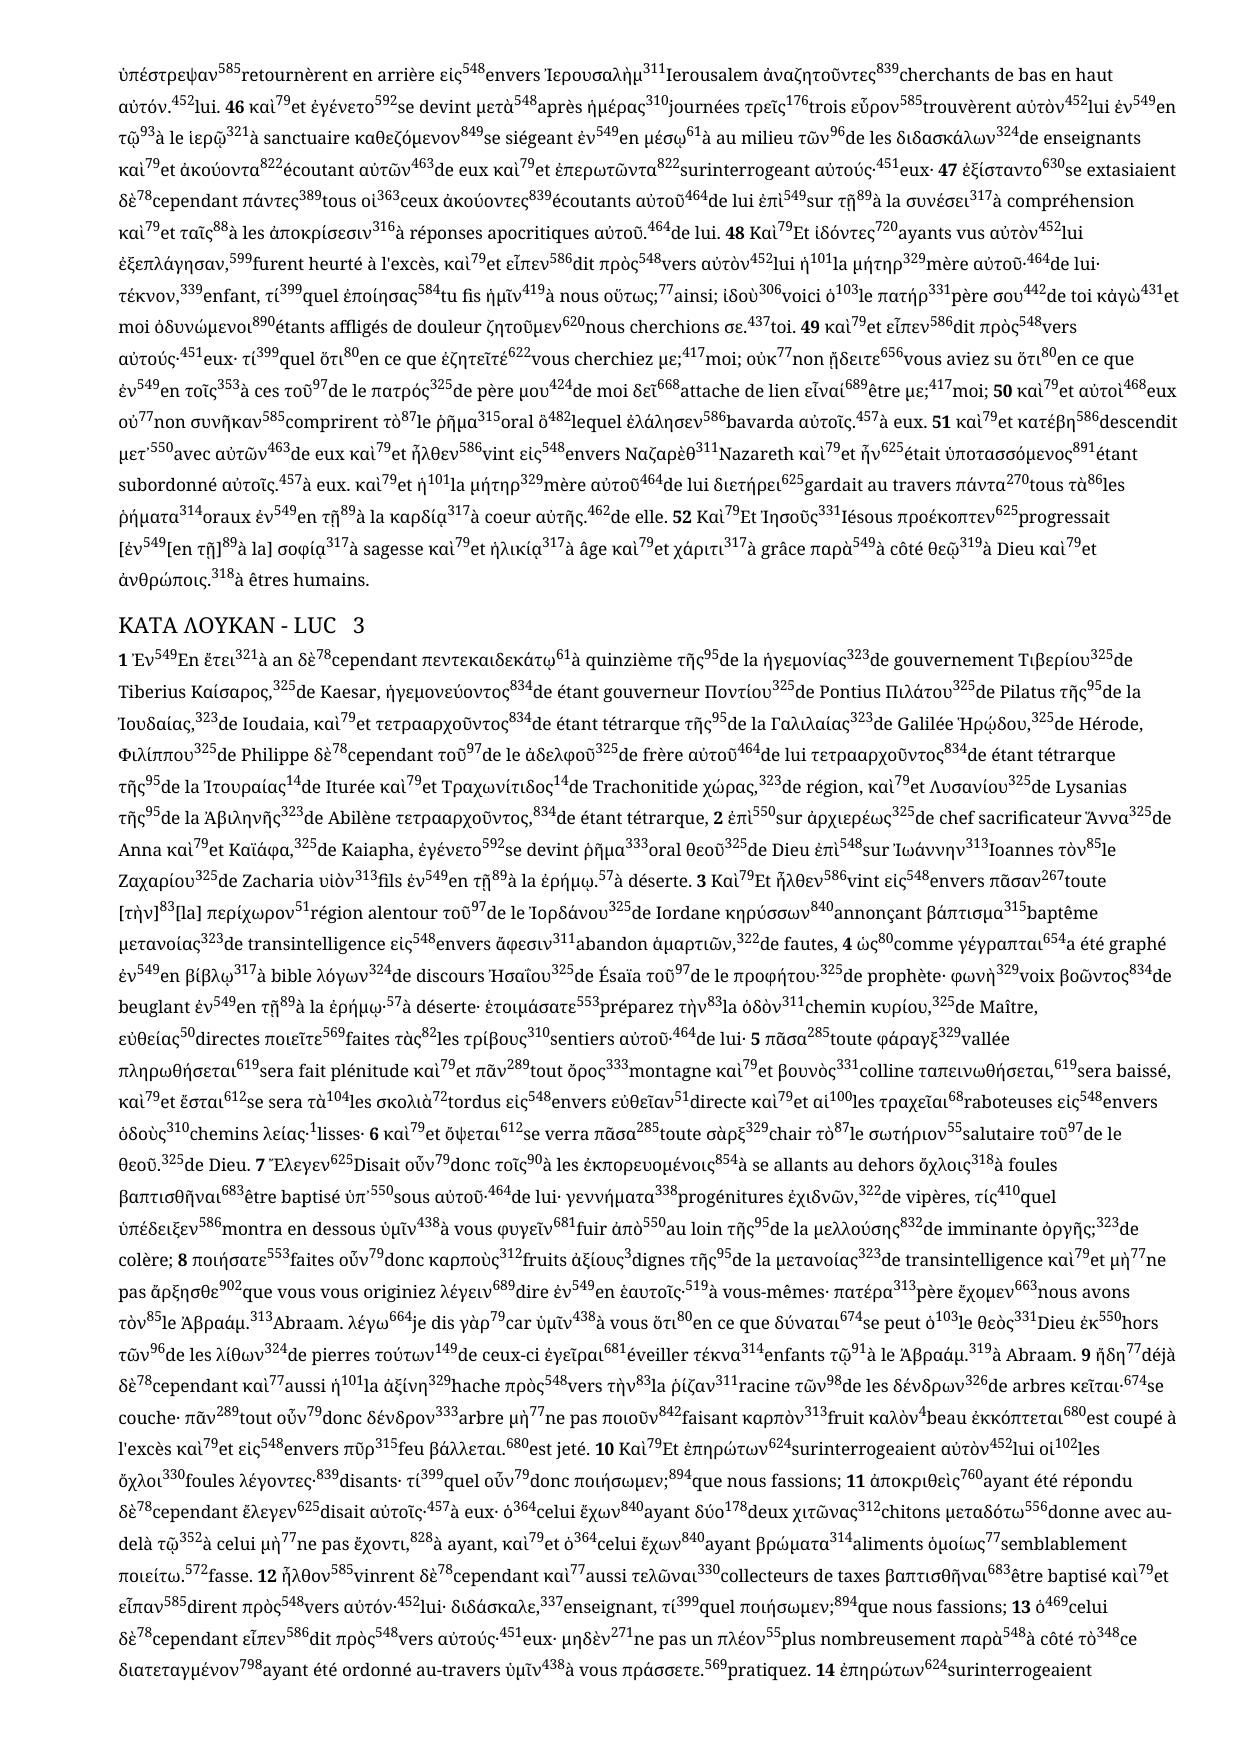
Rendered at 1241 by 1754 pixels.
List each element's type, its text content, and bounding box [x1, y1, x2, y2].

text 1 Ἐγένετο592Se devint δὲ78cependant ἐν549en ταῖς88à les ἡμέραις316à journées ἐκείναις141à celles-là ἐξῆλθεν586sortit δόγμα333dogme παρὰ550à côté Καίσαρος325de Kaesar Αὐγούστου325de Auguste ἀπογράφεσθαι690se apographer πᾶσαν267toute τὴν83la οἰκουμένην.311écoumène. 2 αὕτη154celle-ci ἀπογραφὴ329apographe πρώτη212première ἐγένετο592se devint ἡγεμονεύοντος834de étant gouverneur τῆς95de la Συρίας323de Syrie Κυρηνίου.325de Quirinius. 3 καὶ79et ἐπορεύοντο630se allaient πάντες389tous ἀπογράφεσθαι,690se apographer, ἕκαστος390chacun εἰς548envers τὴν83la ἑαυτοῦ537de lui-même πόλιν.311cité. 4 Ἀνέβη586Monta δὲ78cependant καὶ77aussi Ἰωσὴφ331Ioseph ἀπὸ550au loin τῆς95de la Γαλιλαίας323de Galilée ἐκ550hors πόλεως323de cité Ναζαρὲθ323de Nazareth εἰς548envers τὴν83la Ἰουδαίαν311Ioudaia εἰς548envers πόλιν311cité Δαυὶδ325de Dauid ἥτις496laquelle une quelconque καλεῖται680est appelé Βηθλέεμ,329Bethléem, διὰ548par le fait de τὸ348ce εἶναι689être αὐτὸν452lui ἐξ550hors οἴκου325de maison καὶ79et πατριᾶς323de lignée de patriarche Δαυίδ,325de Dauid, 5 ἀπογράψασθαι682se apographer σὺν549avec Μαριὰμ317à Mariam τῇ350à celle ἐμνηστευμένῃ799à ayante étée fiancée αὐτῷ,458à lui, οὔσῃ826à étante ἐγκύῳ.36à enceinte. 6 Ἐγένετο592Se devint δὲ78cependant ἐν549en τῷ354à ce εἶναι689être αὐτοὺς451eux ἐκεῖ77là ἐπλήσθησαν599furent rempli αἱ100les ἡμέραι328journées τοῦ360de ce τεκεῖν681enfanter αὐτήν,450elle, 7 καὶ79et ἔτεκεν586enfanta τὸν85le υἱὸν313fils αὐτῆς462de elle τὸν85le πρωτότοκον,4premier-né, καὶ79et ἐσπαργάνωσεν586enveloppa de bandes αὐτὸν452lui καὶ79et ἀνέκλινεν586réclina αὐτὸν452lui ἐν549en φάτνῃ,317à crèche, διότι80parce que οὐκ77non ἦν625était αὐτοῖς457à eux τόπος331lieu ἐν549en τῷ93à le καταλύματι.321à salle de déliage. 8 Καὶ79Et ποιμένες330bergers ἦσαν624étaient ἐν549en τῇ89à la χώρᾳ317à région τῇ89à la αὐτῇ142à même ἀγραυλοῦντες839flûtants aux champs καὶ79et φυλάσσοντες839gardiennants φυλακὰς310gardiennages τῆς95de la νυκτὸς323de nuit ἐπὶ548sur τὴν83la ποίμνην311bergerie de troupeau αὐτῶν.463de eux. 9 καὶ79et ἄγγελος331ange κυρίου325de Maître ἐπέστη586présenta αὐτοῖς457à eux καὶ79et δόξα329gloire κυρίου325de Maître περιέλαμψεν586brilla autour αὐτούς,451eux, καὶ79et ἐφοβήθησαν599furent effrayé φόβον313effroi μέγαν.4grand. 10 καὶ79et εἶπεν586dit αὐτοῖς457à eux ὁ103le ἄγγελος·331ange· μὴ77ne pas φοβεῖσθε,573que vous vous effrayez, ἰδοὺ306voici γὰρ79car εὐαγγελίζομαι670je m'évangélise ὑμῖν438à vous χαρὰν311joie μεγάλην2grande ἥτις496laquelle une quelconque ἔσται612se sera παντὶ275à tout τῷ91à le λαῷ,319à peuple, 11 ὅτι80en ce que ἐτέχθη600fut enfanté ὑμῖν438à vous σήμερον77aujourd'hui σωτὴρ331sauveur ὅς498lequel ἐστιν668est χριστὸς331Christ κύριος331Maître ἐν549en πόλει317à cité Δαυίδ.325de Dauid. 12 καὶ79et τοῦτο366ce-ci ὑμῖν438à vous τὸ105le σημεῖον,333signe, εὑρήσετε603vous trouverez βρέφος315bébé ἐσπαργανωμένον798ayant été enveloppé de bandes καὶ79et κείμενον851se couchant ἐν549en φάτνῃ.317à crèche. 13 καὶ79et ἐξαίφνης77soudainement ἐγένετο592se devint σὺν549avec τῷ91à le ἀγγέλῳ319à ange πλῆθος333multitude στρατιᾶς323de armée de soldats οὐρανίου14de céleste αἰνούντων833de louants τὸν85le θεὸν313Dieu καὶ79et λεγόντων·833de disants· 14 δόξα329gloire ἐν549en ὑψίστοις60à très hauts θεῷ319à Dieu καὶ79et ἐπὶ550sur γῆς323de terre εἰρήνη329paix ἐν549en ἀνθρώποις318à êtres humains εὐδοκίας.323de estimation en bien. 15 Καὶ79Et ἐγένετο592se devint ὡς80comme ἀπῆλθον585éloignèrent ἀπ᾽550au loin αὐτῶν463de eux εἰς548envers τὸν85le οὐρανὸν313ciel οἱ102les ἄγγελοι,330anges, οἱ102les ποιμένες330bergers ἐλάλουν624bavardaient πρὸς548vers ἀλλήλους·501les uns les autres· διέλθωμεν894que nous passions à travers δὴ340évidemment ἕως552jusqu'à ce que Βηθλέεμ323de Bethléem καὶ79et ἴδωμεν894que nous voyions τὸ87le ῥῆμα315oral τοῦτο140ce-ci τὸ348ce γεγονὸς772ayant devenu ὃ482lequel ὁ103le κύριος331Maître ἐγνώρισεν586fit connaître ἡμῖν.419à nous. 16 καὶ79et ἦλθαν585vinrent σπεύσαντες720ayants hâtés καὶ79et ἀνεῦραν585trouvèrent de bas en haut τήν83la τε79en outre Μαριὰμ311Mariam καὶ79et τὸν85le Ἰωσὴφ313Ioseph καὶ79et τὸ87le βρέφος315bébé κείμενον851se couchant ἐν549en τῇ89à la φάτνῃ·317à crèche· 17 ἰδόντες720ayants vus δὲ78cependant ἐγνώρισαν585firent connaître περὶ550autour τοῦ99de le ῥήματος327de oral τοῦ360de ce λαληθέντος756de ayant été bavardé αὐτοῖς457à eux περὶ550autour τοῦ99de le παιδίου327de petit servant τούτου.152de ce-ci. 18 καὶ79et πάντες389tous οἱ363ceux ἀκούσαντες720ayants écoutés ἐθαύμασαν585étonnèrent περὶ550autour τῶν359de ces λαληθέντων755de ayants étés bavardés ὑπὸ550sous τῶν96de les ποιμένων324de bergers πρὸς548vers αὐτούς·451eux· 19 ἡ101la δὲ78cependant Μαριὰμ329Mariam πάντα374tous συνετήρει625gardait ensemble τὰ86les ῥήματα314oraux ταῦτα139ces-ci συμβάλλουσα838jetante ensemble ἐν549en τῇ89à la καρδίᾳ317à coeur αὐτῆς.462de elle. 20 καὶ79et ὑπέστρεψαν585retournèrent en arrière οἱ102les ποιμένες330bergers δοξάζοντες839glorifiants καὶ79et αἰνοῦντες839louants τὸν85le θεὸν313Dieu ἐπὶ549sur πᾶσιν379à tous οἷς487à lesquels ἤκουσαν585écoutèrent καὶ79et εἶδον585virent καθὼς77de haut en bas comme ἐλαλήθη600fut bavardé πρὸς548vers αὐτούς.451eux. 21 Καὶ79Et ὅτε80lorsque ἐπλήσθησαν599furent rempli ἡμέραι328journées ὀκτὼ194huit τοῦ360de ce περιτεμεῖν681circoncire αὐτὸν452lui καὶ77aussi ἐκλήθη600fut appelé τὸ105le ὄνομα333nom αὐτοῦ464de lui Ἰησοῦς,331Iésous, τὸ500ce κληθὲν762ayant été appelé ὑπὸ550sous τοῦ97de le ἀγγέλου325de ange πρὸ550d'avant τοῦ360de ce συλλημφθῆναι683être pris ensemble αὐτὸν452lui ἐν549en τῇ89à la κοιλίᾳ.317à cavité ventrale. 22 Καὶ79Et ὅτε80lorsque ἐπλήσθησαν599furent rempli αἱ100les ἡμέραι328journées τοῦ97de le καθαρισμοῦ325de purification αὐτῶν463de eux κατὰ548selon τὸν85le νόμον313loi Μωϋσέως,325de Môusês, ἀνήγαγον585conduisirent de bas en haut αὐτὸν452lui εἰς548envers Ἱεροσόλυμα314Ierosolymas παραστῆσαι681dresser à côté τῷ91à le κυρίῳ,319à Maître, 23 καθὼς77de haut en bas comme γέγραπται654a été graphé ἐν549en νόμῳ319à loi κυρίου325de Maître ὅτι80en ce que πᾶν289tout ἄρσεν73mâle διανοῖγον842entrouvrant μήτραν311matrice ἅγιον49saint τῷ91à le κυρίῳ319à Maître κληθήσεται,619sera appelé, 24 καὶ79et τοῦ360de ce δοῦναι681donner θυσίαν311sacrifice κατὰ548selon τὸ348ce εἰρημένον798ayant été dit ἐν549en τῷ91à le νόμῳ319à loi κυρίου,325de Maître, ζεῦγος315paire τρυγόνων322de tourterelles trugons ἢ79ou δύο178deux νοσσοὺς312oisillons περιστερῶν.322de colombes. 25 Καὶ79Et ἰδοὺ306voici ἄνθρωπος331être humain ἦν625était ἐν549en Ἰερουσαλὴμ317à Ierousalem ᾧ486à lequel ὄνομα333nom Συμεὼν331Syméon καὶ79et ὁ103le ἄνθρωπος331être humain οὗτος156celui-ci δίκαιος71juste καὶ79et εὐλαβὴς71précautionneux προσδεχόμενος867se acceptant auprès παράκλησιν311appel à côté τοῦ97de le Ἰσραήλ,325de Israël, καὶ79et πνεῦμα333souffle ἦν625était ἅγιον24saint ἐπ᾽548sur αὐτόν·452lui· 26 καὶ79et ἦν625était αὐτῷ458à lui κεχρηματισμένον815ayant été négocié du besoin ὑπὸ550sous τοῦ99de le πνεύματος327de souffle τοῦ99de le ἁγίου18de saint μὴ77ne pas ἰδεῖν681voir θάνατον313trépas πρὶν80avant [ἢ]340[ou] ἂν340le cas échéant ἴδῃ899que voie τὸν85le χριστὸν313Christ κυρίου.325de Maître. 27 καὶ79et ἦλθεν586vint ἐν549en τῷ93à le πνεύματι321à souffle εἰς548envers τὸ87le ἱερόν·315sanctuaire· καὶ79et ἐν549en τῷ354à ce εἰσαγαγεῖν681conduire à l'intérieur τοὺς84les γονεῖς312parents τὸ87le παιδίον315petit servant Ἰησοῦν313Iésous τοῦ360de ce ποιῆσαι681faire αὐτοὺς451eux κατὰ548selon τὸ348ce εἰθισμένον798ayant été accoutumé τοῦ97de le νόμου325de loi περὶ550autour αὐτοῦ464de lui 28 καὶ79et αὐτὸς469lui ἐδέξατο592se accepta αὐτὸ454lui εἰς548envers τὰς82les ἀγκάλας310bras courbés καὶ79et εὐλόγησεν586élogia τὸν85le θεὸν313Dieu καὶ79et εἶπεν·586dit· 29 νῦν77maintenant ἀπολύεις666tu délies au loin τὸν85le δοῦλόν313mâle esclave σου,442de toi, δέσποτα,337despote, κατὰ548selon τὸ87le ῥῆμά315oral σου442de toi ἐν549en εἰρήνῃ·317à paix· 30 ὅτι80en ce que εἶδον585virent οἱ102les ὀφθαλμοί330yeux μου424de moi τὸ87le σωτήριόν55salutaire σου,442de toi, 31 ὃ482lequel ἡτοίμασας584tu préparas κατὰ548selon πρόσωπον315face πάντων280de tous τῶν96de les λαῶν,324de peuples, 32 φῶς315lumière εἰς548envers ἀποκάλυψιν311découverte ἐθνῶν326de ethnies καὶ79et δόξαν311gloire λαοῦ325de peuple σου442de toi Ἰσραήλ.325de Israël. 33 καὶ79et ἦν625était ὁ103le πατὴρ331père αὐτοῦ464de lui καὶ79et ἡ101la μήτηρ329mère θαυμάζοντες839étonnants ἐπὶ549sur τοῖς353à ces λαλουμένοις881à étants bavardés περὶ550autour αὐτοῦ.464de lui. 34 καὶ79et εὐλόγησεν586élogia αὐτοὺς451eux Συμεὼν331Syméon καὶ79et εἶπεν586dit πρὸς548vers Μαριὰμ311Mariam τὴν83la μητέρα311mère αὐτοῦ·464de lui· ἰδοὺ306voici οὗτος364celui-ci κεῖται674se couche εἰς548envers πτῶσιν311chute καὶ79et ἀνάστασιν311redressement πολλῶν383de nombreux ἐν549en τῷ91à le Ἰσραὴλ319à Israël καὶ79et εἰς548envers σημεῖον315signe ἀντιλεγόμενον877étant contredit –935– 35 καὶ77aussi σοῦ442de toi [δὲ]78[cependant] αὐτῆς462de elle τὴν83la ψυχὴν311âme διελεύσεται612se passera à travers ῥομφαία329rhomphaia –935– ὅπως80de telle manière que ἂν340le cas échéant ἀποκαλυφθῶσιν910que soient découvert ἐκ550hors πολλῶν278de nombreuses καρδιῶν322de coeurs διαλογισμοί.330calculs au-travers. 36 Καὶ79Et ἦν625était Ἅννα329Anna προφῆτις,329prophétesse, θυγάτηρ329fille Φανουήλ,325de Phanouel, ἐκ550hors φυλῆς323de tribu Ἀσήρ·325de Aser· αὕτη362celle-ci προβεβηκυῖα781ayante avancée ἐν549en ἡμέραις316à journées πολλαῖς,272à nombreuses, ζήσασα719ayante vécue μετὰ550avec ἀνδρὸς325de homme ἔτη314ans ἑπτὰ180sept ἀπὸ550au loin τῆς95de la παρθενίας323de virginité αὐτῆς462de elle 37 καὶ79et αὐτὴ467elle χήρα329veuve ἕως552jusqu'à ce que ἐτῶν326de ans ὀγδοήκοντα192de quatre-vingts τεσσάρων,192de quatre, ἣ496laquelle οὐκ77non ἀφίστατο631se dressait au loin τοῦ99de le ἱεροῦ327de sanctuaire νηστείαις316à jeûnes καὶ79et δεήσεσιν316à supplications λατρεύουσα838adorante νύκτα311nuit καὶ79et ἡμέραν.311journée. 38 καὶ79et αὐτῇ142à même τῇ89à la ὥρᾳ317à heure ἐπιστᾶσα719ayante présentée ἀνθωμολογεῖτο631se professait τῷ91à le θεῷ319à Dieu καὶ79et ἐλάλει625bavardait περὶ550autour αὐτοῦ464de lui πᾶσιν377à tous τοῖς351à ceux προσδεχομένοις854à se acceptants auprès λύτρωσιν311rançonnement Ἰερουσαλήμ.317à Ierousalem. 39 Καὶ79Et ὡς80comme ἐτέλεσαν585achevèrent πάντα270tous τὰ347ces κατὰ548selon τὸν85le νόμον313loi κυρίου,325de Maître, ἐπέστρεψαν585tournèrent sur εἰς548envers τὴν83la Γαλιλαίαν311Galilée εἰς548envers πόλιν311cité ἑαυτῶν536de eux-mêmes Ναζαρέθ.311Nazareth. 40 Τὸ105Le δὲ78cependant παιδίον333petit servant ηὔξανεν625croissait καὶ79et ἐκραταιοῦτο636était fortifié πληρούμενον893étant fait plénitude σοφίᾳ,317à sagesse, καὶ79et χάρις329grâce θεοῦ325de Dieu ἦν625était ἐπ᾽548sur αὐτό.454lui. 41 Καὶ79Et ἐπορεύοντο630se allaient οἱ102les γονεῖς330parents αὐτοῦ464de lui κατ᾽548selon ἔτος315an εἰς548envers Ἰερουσαλὴμ311Ierousalem τῇ89à la ἑορτῇ317à fête τοῦ99de le πάσχα.327de pâque. 42 Καὶ79Et ὅτε80lorsque ἐγένετο592se devint ἐτῶν326de ans δώδεκα,192de douze, ἀναβαινόντων833de montants αὐτῶν463de eux κατὰ548selon τὸ87le ἔθος315coutume τῆς95de la ἑορτῆς323de fête 43 καὶ79et τελειωσάντων715de ayants perfectionnés τὰς82les ἡμέρας,310journées, ἐν549en τῷ354à ce ὑποστρέφειν689retourner en arrière αὐτοὺς451eux ὑπέμεινεν586résista en restant sous Ἰησοῦς331Iésous ὁ103le παῖς331jeune servant ἐν549en Ἰερουσαλήμ,317à Ierousalem, καὶ79et οὐκ77non ἔγνωσαν585connurent οἱ102les γονεῖς330parents αὐτοῦ.464de lui. 44 νομίσαντες720ayants faits loi δὲ78cependant αὐτὸν452lui εἶναι689être ἐν549en τῇ89à la συνοδίᾳ317à compagnie du chemin ἦλθον585vinrent ἡμέρας323de journée ὁδὸν311chemin καὶ79et ἀνεζήτουν624cherchaient de bas en haut αὐτὸν452lui ἐν549en τοῖς90à les συγγενεῦσιν58à congénitaux καὶ79et τοῖς90à les γνωστοῖς,58à connus, 45 καὶ79et μὴ77ne pas εὑρόντες720ayants trouvés ὑπέστρεψαν585retournèrent en arrière εἰς548envers Ἰερουσαλὴμ311Ierousalem ἀναζητοῦντες839cherchants de bas en haut αὐτόν.452lui. 46 καὶ79et ἐγένετο592se devint μετὰ548après ἡμέρας310journées τρεῖς176trois εὗρον585trouvèrent αὐτὸν452lui ἐν549en τῷ93à le ἱερῷ321à sanctuaire καθεζόμενον849se siégeant ἐν549en μέσῳ61à au milieu τῶν96de les διδασκάλων324de enseignants καὶ79et ἀκούοντα822écoutant αὐτῶν463de eux καὶ79et ἐπερωτῶντα822surinterrogeant αὐτούς·451eux· 47 ἐξίσταντο630se extasiaient δὲ78cependant πάντες389tous οἱ363ceux ἀκούοντες839écoutants αὐτοῦ464de lui ἐπὶ549sur τῇ89à la συνέσει317à compréhension καὶ79et ταῖς88à les ἀποκρίσεσιν316à réponses apocritiques αὐτοῦ.464de lui. 48 Καὶ79Et ἰδόντες720ayants vus αὐτὸν452lui ἐξεπλάγησαν,599furent heurté à l'excès, καὶ79et εἶπεν586dit πρὸς548vers αὐτὸν452lui ἡ101la μήτηρ329mère αὐτοῦ·464de lui· τέκνον,339enfant, τί399quel ἐποίησας584tu fis ἡμῖν419à nous οὕτως;77ainsi; ἰδοὺ306voici ὁ103le πατήρ331père σου442de toi κἀγὼ431et moi ὀδυνώμενοι890étants affligés de douleur ζητοῦμεν620nous cherchions σε.437toi. 49 καὶ79et εἶπεν586dit πρὸς548vers αὐτούς·451eux· τί399quel ὅτι80en ce que ἐζητεῖτέ622vous cherchiez με;417moi; οὐκ77non ᾔδειτε656vous aviez su ὅτι80en ce que ἐν549en τοῖς353à ces τοῦ97de le πατρός325de père μου424de moi δεῖ668attache de lien εἶναί689être με;417moi; 50 καὶ79et αὐτοὶ468eux οὐ77non συνῆκαν585comprirent τὸ87le ῥῆμα315oral ὃ482lequel ἐλάλησεν586bavarda αὐτοῖς.457à eux. 51 καὶ79et κατέβη586descendit μετ᾽550avec αὐτῶν463de eux καὶ79et ἦλθεν586vint εἰς548envers Ναζαρὲθ311Nazareth καὶ79et ἦν625était ὑποτασσόμενος891étant subordonné αὐτοῖς.457à eux. καὶ79et ἡ101la μήτηρ329mère αὐτοῦ464de lui διετήρει625gardait au travers πάντα270tous τὰ86les ῥήματα314oraux ἐν549en τῇ89à la καρδίᾳ317à coeur αὐτῆς.462de elle. 52 Καὶ79Et Ἰησοῦς331Iésous προέκοπτεν625progressait [ἐν549[en τῇ]89à la] σοφίᾳ317à sagesse καὶ79et ἡλικίᾳ317à âge καὶ79et χάριτι317à grâce παρὰ549à côté θεῷ319à Dieu καὶ79et ἀνθρώποις.318à êtres humains. [118, 59, 1181, 592]
text 1 Ἐν549En ἔτει321à an δὲ78cependant πεντεκαιδεκάτῳ61à quinzième τῆς95de la ἡγεμονίας323de gouvernement Τιβερίου325de Tiberius Καίσαρος,325de Kaesar, ἡγεμονεύοντος834de étant gouverneur Ποντίου325de Pontius Πιλάτου325de Pilatus τῆς95de la Ἰουδαίας,323de Ioudaia, καὶ79et τετρααρχοῦντος834de étant tétrarque τῆς95de la Γαλιλαίας323de Galilée Ἡρῴδου,325de Hérode, Φιλίππου325de Philippe δὲ78cependant τοῦ97de le ἀδελφοῦ325de frère αὐτοῦ464de lui τετρααρχοῦντος834de étant tétrarque τῆς95de la Ἰτουραίας14de Iturée καὶ79et Τραχωνίτιδος14de Trachonitide χώρας,323de région, καὶ79et Λυσανίου325de Lysanias τῆς95de la Ἀβιληνῆς323de Abilène τετρααρχοῦντος,834de étant tétrarque, 2 ἐπὶ550sur ἀρχιερέως325de chef sacrificateur Ἅννα325de Anna καὶ79et Καϊάφα,325de Kaiapha, ἐγένετο592se devint ῥῆμα333oral θεοῦ325de Dieu ἐπὶ548sur Ἰωάννην313Ioannes τὸν85le Ζαχαρίου325de Zacharia υἱὸν313fils ἐν549en τῇ89à la ἐρήμῳ.57à déserte. 3 Καὶ79Et ἦλθεν586vint εἰς548envers πᾶσαν267toute [τὴν]83[la] περίχωρον51région alentour τοῦ97de le Ἰορδάνου325de Iordane κηρύσσων840annonçant βάπτισμα315baptême μετανοίας323de transintelligence εἰς548envers ἄφεσιν311abandon ἁμαρτιῶν,322de fautes, 4 ὡς80comme γέγραπται654a été graphé ἐν549en βίβλῳ317à bible λόγων324de discours Ἠσαΐου325de Ésaïa τοῦ97de le προφήτου·325de prophète· φωνὴ329voix βοῶντος834de beuglant ἐν549en τῇ89à la ἐρήμῳ·57à déserte· ἑτοιμάσατε553préparez τὴν83la ὁδὸν311chemin κυρίου,325de Maître, εὐθείας50directes ποιεῖτε569faites τὰς82les τρίβους310sentiers αὐτοῦ·464de lui· 5 πᾶσα285toute φάραγξ329vallée πληρωθήσεται619sera fait plénitude καὶ79et πᾶν289tout ὄρος333montagne καὶ79et βουνὸς331colline ταπεινωθήσεται,619sera baissé, καὶ79et ἔσται612se sera τὰ104les σκολιὰ72tordus εἰς548envers εὐθεῖαν51directe καὶ79et αἱ100les τραχεῖαι68raboteuses εἰς548envers ὁδοὺς310chemins λείας·1lisses· 6 καὶ79et ὄψεται612se verra πᾶσα285toute σὰρξ329chair τὸ87le σωτήριον55salutaire τοῦ97de le θεοῦ.325de Dieu. 7 Ἔλεγεν625Disait οὖν79donc τοῖς90à les ἐκπορευομένοις854à se allants au dehors ὄχλοις318à foules βαπτισθῆναι683être baptisé ὑπ᾽550sous αὐτοῦ·464de lui· γεννήματα338progénitures ἐχιδνῶν,322de vipères, τίς410quel ὑπέδειξεν586montra en dessous ὑμῖν438à vous φυγεῖν681fuir ἀπὸ550au loin τῆς95de la μελλούσης832de imminante ὀργῆς;323de colère; 8 ποιήσατε553faites οὖν79donc καρποὺς312fruits ἀξίους3dignes τῆς95de la μετανοίας323de transintelligence καὶ79et μὴ77ne pas ἄρξησθε902que vous vous originiez λέγειν689dire ἐν549en ἑαυτοῖς·519à vous-mêmes· πατέρα313père ἔχομεν663nous avons τὸν85le Ἀβραάμ.313Abraam. λέγω664je dis γὰρ79car ὑμῖν438à vous ὅτι80en ce que δύναται674se peut ὁ103le θεὸς331Dieu ἐκ550hors τῶν96de les λίθων324de pierres τούτων149de ceux-ci ἐγεῖραι681éveiller τέκνα314enfants τῷ91à le Ἀβραάμ.319à Abraam. 9 ἤδη77déjà δὲ78cependant καὶ77aussi ἡ101la ἀξίνη329hache πρὸς548vers τὴν83la ῥίζαν311racine τῶν98de les δένδρων326de arbres κεῖται·674se couche· πᾶν289tout οὖν79donc δένδρον333arbre μὴ77ne pas ποιοῦν842faisant καρπὸν313fruit καλὸν4beau ἐκκόπτεται680est coupé à l'excès καὶ79et εἰς548envers πῦρ315feu βάλλεται.680est jeté. 10 Καὶ79Et ἐπηρώτων624surinterrogeaient αὐτὸν452lui οἱ102les ὄχλοι330foules λέγοντες·839disants· τί399quel οὖν79donc ποιήσωμεν;894que nous fassions; 11 ἀποκριθεὶς760ayant été répondu δὲ78cependant ἔλεγεν625disait αὐτοῖς·457à eux· ὁ364celui ἔχων840ayant δύο178deux χιτῶνας312chitons μεταδότω556donne avec au-delà τῷ352à celui μὴ77ne pas ἔχοντι,828à ayant, καὶ79et ὁ364celui ἔχων840ayant βρώματα314aliments ὁμοίως77semblablement ποιείτω.572fasse. 12 ἦλθον585vinrent δὲ78cependant καὶ77aussi τελῶναι330collecteurs de taxes βαπτισθῆναι683être baptisé καὶ79et εἶπαν585dirent πρὸς548vers αὐτόν·452lui· διδάσκαλε,337enseignant, τί399quel ποιήσωμεν;894que nous fassions; 13 ὁ469celui δὲ78cependant εἶπεν586dit πρὸς548vers αὐτούς·451eux· μηδὲν271ne pas un πλέον55plus nombreusement παρὰ548à côté τὸ348ce διατεταγμένον798ayant été ordonné au-travers ὑμῖν438à vous πράσσετε.569pratiquez. 14 ἐπηρώτων624surinterrogeaient δὲ78cependant αὐτὸν452lui καὶ77aussi στρατευόμενοι866se guerroyants en soldat λέγοντες·839disants· τί399quel ποιήσωμεν894que nous fassions καὶ77aussi ἡμεῖς;430nous; καὶ79et εἶπεν586dit αὐτοῖς·457à eux· μηδένα373ne pas un διασείσητε896que vous secouiez violemment μηδὲ79ni cependant συκοφαντήσητε896que vous extorquiez καὶ79et ἀρκεῖσθε577soyez suffits τοῖς92à les ὀψωνίοις320à gages ὑμῶν.441de vous. 15 Προσδοκῶντος834de Attendant δὲ78cependant τοῦ97de le λαοῦ325de peuple καὶ79et διαλογιζομένων860de se calculants au-travers πάντων383de tous ἐν549en ταῖς88à les καρδίαις316à coeurs αὐτῶν463de eux περὶ550autour τοῦ97de le Ἰωάννου,325de Ioannes, μήποτε80de peur que αὐτὸς469lui εἴη700que soit ὁ103le χριστός,331Christ, 16 ἀπεκρίνατο592se répondit λέγων840disant πᾶσιν377à tous ὁ103le Ἰωάννης·331Ioannes· ἐγὼ431moi μὲν79certes ὕδατι321à eau βαπτίζω664je baptise ὑμᾶς·436vous· ἔρχεται674se vient δὲ78cependant ὁ364celui ἰσχυρότερός71plus fort μου,424de moi, οὗ492de lequel οὐκ77non εἰμὶ664je suis ἱκανὸς47assez-important λῦσαι681délier τὸν85le ἱμάντα313courroie τῶν98de les ὑποδημάτων326de souliers αὐτοῦ·464de lui· αὐτὸς469lui ὑμᾶς436vous βαπτίσει606baptisera ἐν549en πνεύματι321à souffle ἁγίῳ12à saint καὶ79et πυρί·321à feu· 17 οὗ492de lequel τὸ105le πτύον333pelle à vanner ἐν549en τῇ89à la χειρὶ317à main αὐτοῦ464de lui διακαθᾶραι681épurer en séparant τὴν83la ἅλωνα311aire à fouler le grain αὐτοῦ464de lui καὶ79et συναγαγεῖν681mener ensemble τὸν85le σῖτον313froment εἰς548envers τὴν83la ἀποθήκην311grange αὐτοῦ,464de lui, τὸ87le δὲ78cependant ἄχυρον315paille κατακαύσει606brûlera complètement πυρὶ321à feu ἀσβέστῳ.12à inextinguible. 18 Πολλὰ374Nombreux μὲν77certes οὖν79donc καὶ77aussi ἕτερα374autres-différents παρακαλῶν840appelant à côté εὐηγγελίζετο631se évangélisait τὸν85le λαόν.313peuple. 19 Ὁ103Le δὲ78cependant Ἡρῴδης331Hérode ὁ103le τετραάρχης,331tétrarque, ἐλεγχόμενος891étant réfuté ὑπ᾽550sous αὐτοῦ464de lui περὶ550autour Ἡρῳδιάδος323de Hérodias τῆς95de la γυναικὸς323de femme τοῦ97de le ἀδελφοῦ325de frère αὐτοῦ464de lui καὶ79et περὶ550autour πάντων282de tous ὧν493de lesquels ἐποίησεν586fit πονηρῶν66de méchants ὁ103le Ἡρῴδης,331Hérode, 20 προσέθηκεν586apposa καὶ77aussi τοῦτο348ce-ci ἐπὶ549sur πᾶσιν379à tous [καὶ]79[et] κατέκλεισεν586ferma à clef de haut en bas τὸν85le Ἰωάννην313Ioannes ἐν549en φυλακῇ.317à gardiennage. 21 Ἐγένετο592Se devint δὲ78cependant ἐν549en τῷ354à ce βαπτισθῆναι683être baptisé ἅπαντα269en totalité τὸν85le λαὸν313peuple καὶ79et Ἰησοῦ325de Iésous βαπτισθέντος754de ayant été baptisé καὶ79et προσευχομένου861de se priant ἀνεῳχθῆναι683être ouvert τὸν85le οὐρανὸν313ciel 22 καὶ79et καταβῆναι681descendre τὸ87le πνεῦμα315souffle τὸ87le ἅγιον6saint σωματικῷ12à corporel εἴδει321à aspect ὡς80comme περιστερὰν311colombe ἐπ᾽548sur αὐτόν,452lui, καὶ79et φωνὴν311voix ἐξ550hors οὐρανοῦ325de ciel γενέσθαι·682se devenir· σὺ448toi εἶ666tu es ὁ103le υἱός331fils μου424de moi ὁ103le ἀγαπητός,22aimé, ἐν549en σοὶ439à toi εὐδόκησα.582j'estimai en bien. 23 Καὶ79Et αὐτὸς542lui-même ἦν625était Ἰησοῦς331Iésous ἀρχόμενος867se originant ὡσεὶ77comme si ἐτῶν326de ans τριάκοντα,192de trente, ὢν840étant υἱός,331fils, ὡς80comme ἐνομίζετο,636était fait loi, Ἰωσὴφ325de Ioseph τοῦ358de celui Ἠλὶ325de Éli 24 τοῦ358de celui Μαθθὰτ325de Maththat τοῦ358de celui Λευὶ325de Lévi τοῦ358de celui Μελχὶ325de Melchi τοῦ358de celui Ἰανναὶ325de Iannai τοῦ358de celui Ἰωσὴφ325de Ioseph 25 τοῦ358de celui Ματταθίου325de Mattathias τοῦ358de celui Ἀμὼς325de Amos τοῦ358de celui Ναοὺμ325de Naoum τοῦ358de celui Ἑσλὶ325de Esli τοῦ358de celui Ναγγαὶ325de Naggaï 26 τοῦ358de celui Μάαθ325de Maath τοῦ358de celui Ματταθίου325de Mattathias τοῦ358de celui Σεμεῒν325de Sémeïn τοῦ358de celui Ἰωσὴχ325de Ioseph τοῦ358de celui Ἰωδὰ325de Iouda 27 τοῦ358de celui Ἰωανὰν325de Ioanan τοῦ358de celui Ῥησὰ325de Resa τοῦ358de celui Ζοροβαβὲλ325de Zorobabel τοῦ358de celui Σαλαθιὴλ325de Salathiel τοῦ358de celui Νηρὶ325de Néri 28 τοῦ358de celui Μελχὶ325de Melchi τοῦ358de celui Ἀδδὶ325de Addi τοῦ358de celui Κωσὰμ325de Kosam τοῦ358de celui Ἐλμαδὰμ325de Elmadam τοῦ358de celui Ἢρ325de Er 29 τοῦ358de celui Ἰησοῦ325de Iésous τοῦ358de celui Ἐλιέζερ325de Éliézer τοῦ358de celui Ἰωρὶμ325de Ioreim τοῦ358de celui Μαθθὰτ325de Maththat τοῦ358de celui Λευὶ325de Lévi 30 τοῦ358de celui Συμεὼν325de Syméon τοῦ358de celui Ἰούδα325de Iouda τοῦ358de celui Ἰωσὴφ325de Ioseph τοῦ358de celui Ἰωνὰμ325de Ionan τοῦ358de celui Ἐλιακὶμ325de Éliakim 31 τοῦ358de celui Μελεὰ325de Méléa τοῦ358de celui Μεννὰ325de Menna τοῦ358de celui Ματταθὰ325de Mattatha τοῦ358de celui Ναθὰμ325de Nathan τοῦ358de celui Δαυὶδ325de Dauid 32 τοῦ358de celui Ἰεσσαὶ325de Iessai τοῦ358de celui Ἰωβὴδ325de Iobed τοῦ358de celui Βόος325de Boos τοῦ358de celui Σαλὰ325de Sala τοῦ358de celui Ναασσὼν325de Naasson 33 τοῦ358de celui Ἀμιναδὰβ325de Aminadab τοῦ358de celui Ἀδμὶν325de Admin τοῦ358de celui Ἀρνὶ325de Arni τοῦ358de celui Ἑσρὼμ325de Esrom τοῦ358de celui Φάρες325de Pharès τοῦ358de celui Ἰούδα325de Iouda 34 τοῦ358de celui Ἰακὼβ325de Iakob τοῦ358de celui Ἰσαὰκ325de Isaak τοῦ358de celui Ἀβραὰμ325de Abraam τοῦ358de celui Θάρα325de Thara τοῦ358de celui Ναχὼρ325de Nachor 35 τοῦ358de celui Σεροὺχ325de Serouch τοῦ358de celui Ῥαγαὺ325de Ragau τοῦ358de celui Φάλεκ325de Phalek τοῦ358de celui Ἔβερ325de Éber τοῦ358de celui Σαλὰ325de Sala 36 τοῦ358de celui Καϊνὰμ325de Kainan τοῦ358de celui Ἀρφαξὰδ325de Arphaxad τοῦ358de celui Σὴμ325de Sem τοῦ358de celui Νῶε325de Noé τοῦ358de celui Λάμεχ325de Lamech 37 τοῦ358de celui Μαθουσαλὰ325de Mathousala τοῦ358de celui Ἑνὼχ325de Énoch τοῦ358de celui Ἰάρετ325de Iared τοῦ358de celui Μαλελεὴλ325de Maléléèl τοῦ358de celui Καϊνὰμ325de Kainan 38 τοῦ358de celui Ἐνὼς325de Énos τοῦ358de celui Σὴθ325de Seth τοῦ358de celui Ἀδὰμ325de Adam τοῦ358de celui θεοῦ.325de Dieu. [118, 644, 1181, 1682]
text ΚΑΤΑ ΛΟΥΚΑΝ - LUC 3 [118, 610, 1181, 640]
